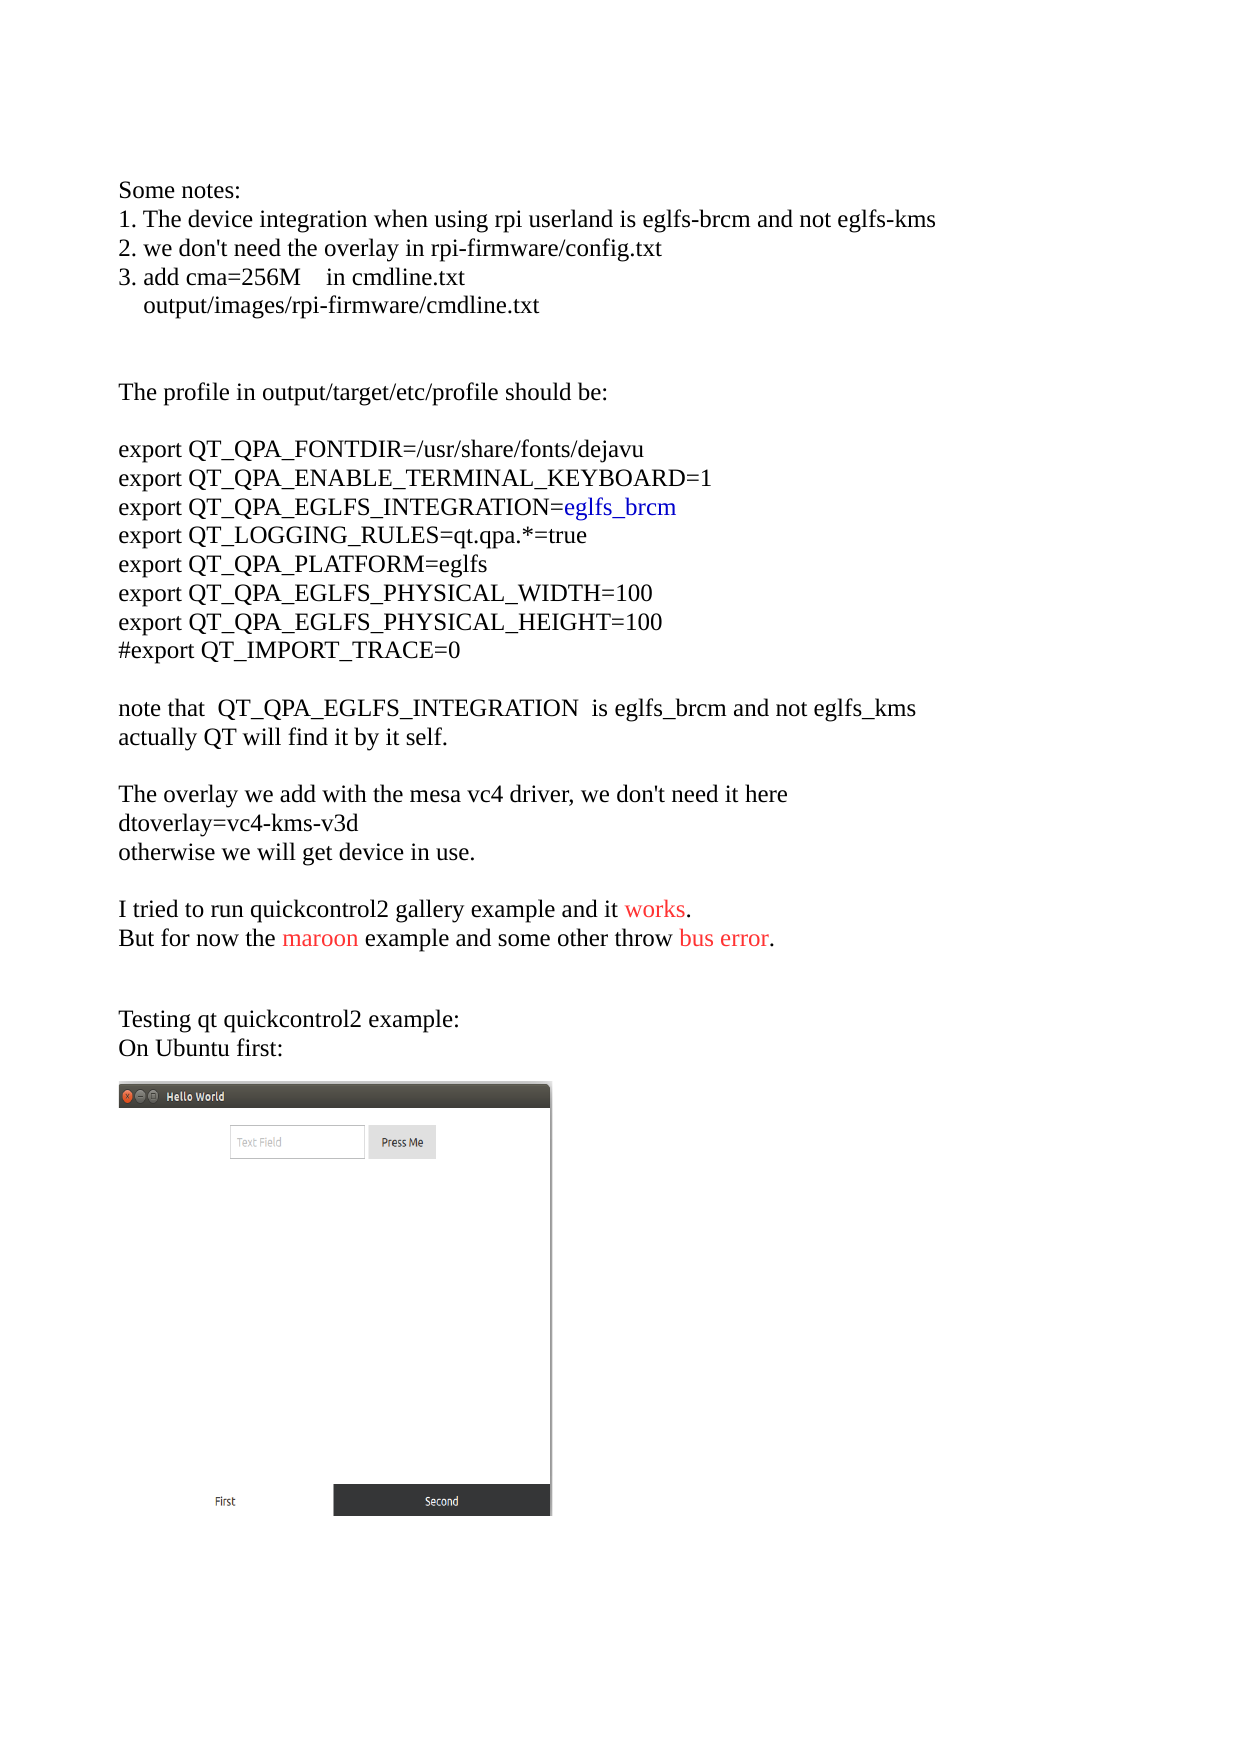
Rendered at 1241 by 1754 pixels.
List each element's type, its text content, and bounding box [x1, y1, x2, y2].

text export QT_QPA_PLATFORM=eglfs [118, 549, 1122, 578]
text note that QT_QPA_EGLFS_INTEGRATION is eglfs_brcm and not eglfs_kms [118, 693, 1122, 722]
text output/images/rpi-firmware/cmdline.txt [118, 291, 1122, 319]
text Some notes: [118, 176, 1122, 204]
text 1. The device integration when using rpi userland is eglfs-brcm and not eglfs-kms [118, 204, 1122, 233]
text I tried to run quickcontrol2 gallery example and it works. [118, 894, 1122, 923]
text export QT_QPA_EGLFS_PHYSICAL_WIDTH=100 [118, 578, 1122, 607]
text #export QT_IMPORT_TRACE=0 [118, 636, 1122, 664]
text dtoverlay=vc4-kms-v3d [118, 808, 1122, 837]
text export QT_QPA_ENABLE_TERMINAL_KEYBOARD=1 [118, 463, 1122, 492]
text otherwise we will get device in use. [118, 837, 1122, 866]
picture [118, 1081, 553, 1516]
text 3. add cma=256M in cmdline.txt [118, 262, 1122, 291]
text export QT_LOGGING_RULES=qt.qpa.*=true [118, 521, 1122, 549]
text Testing qt quickcontrol2 example: [118, 1004, 1122, 1033]
text The overlay we add with the mesa vc4 driver, we don't need it here [118, 779, 1122, 808]
text export QT_QPA_EGLFS_INTEGRATION=eglfs_brcm [118, 492, 1122, 521]
text export QT_QPA_FONTDIR=/usr/share/fonts/dejavu [118, 434, 1122, 463]
text On Ubuntu first: [118, 1033, 1122, 1062]
text actually QT will find it by it self. [118, 722, 1122, 751]
text The profile in output/target/etc/profile should be: [118, 377, 1122, 406]
text export QT_QPA_EGLFS_PHYSICAL_HEIGHT=100 [118, 607, 1122, 636]
text 2. we don't need the overlay in rpi-firmware/config.txt [118, 233, 1122, 262]
text But for now the maroon example and some other throw bus error. [118, 923, 1122, 952]
